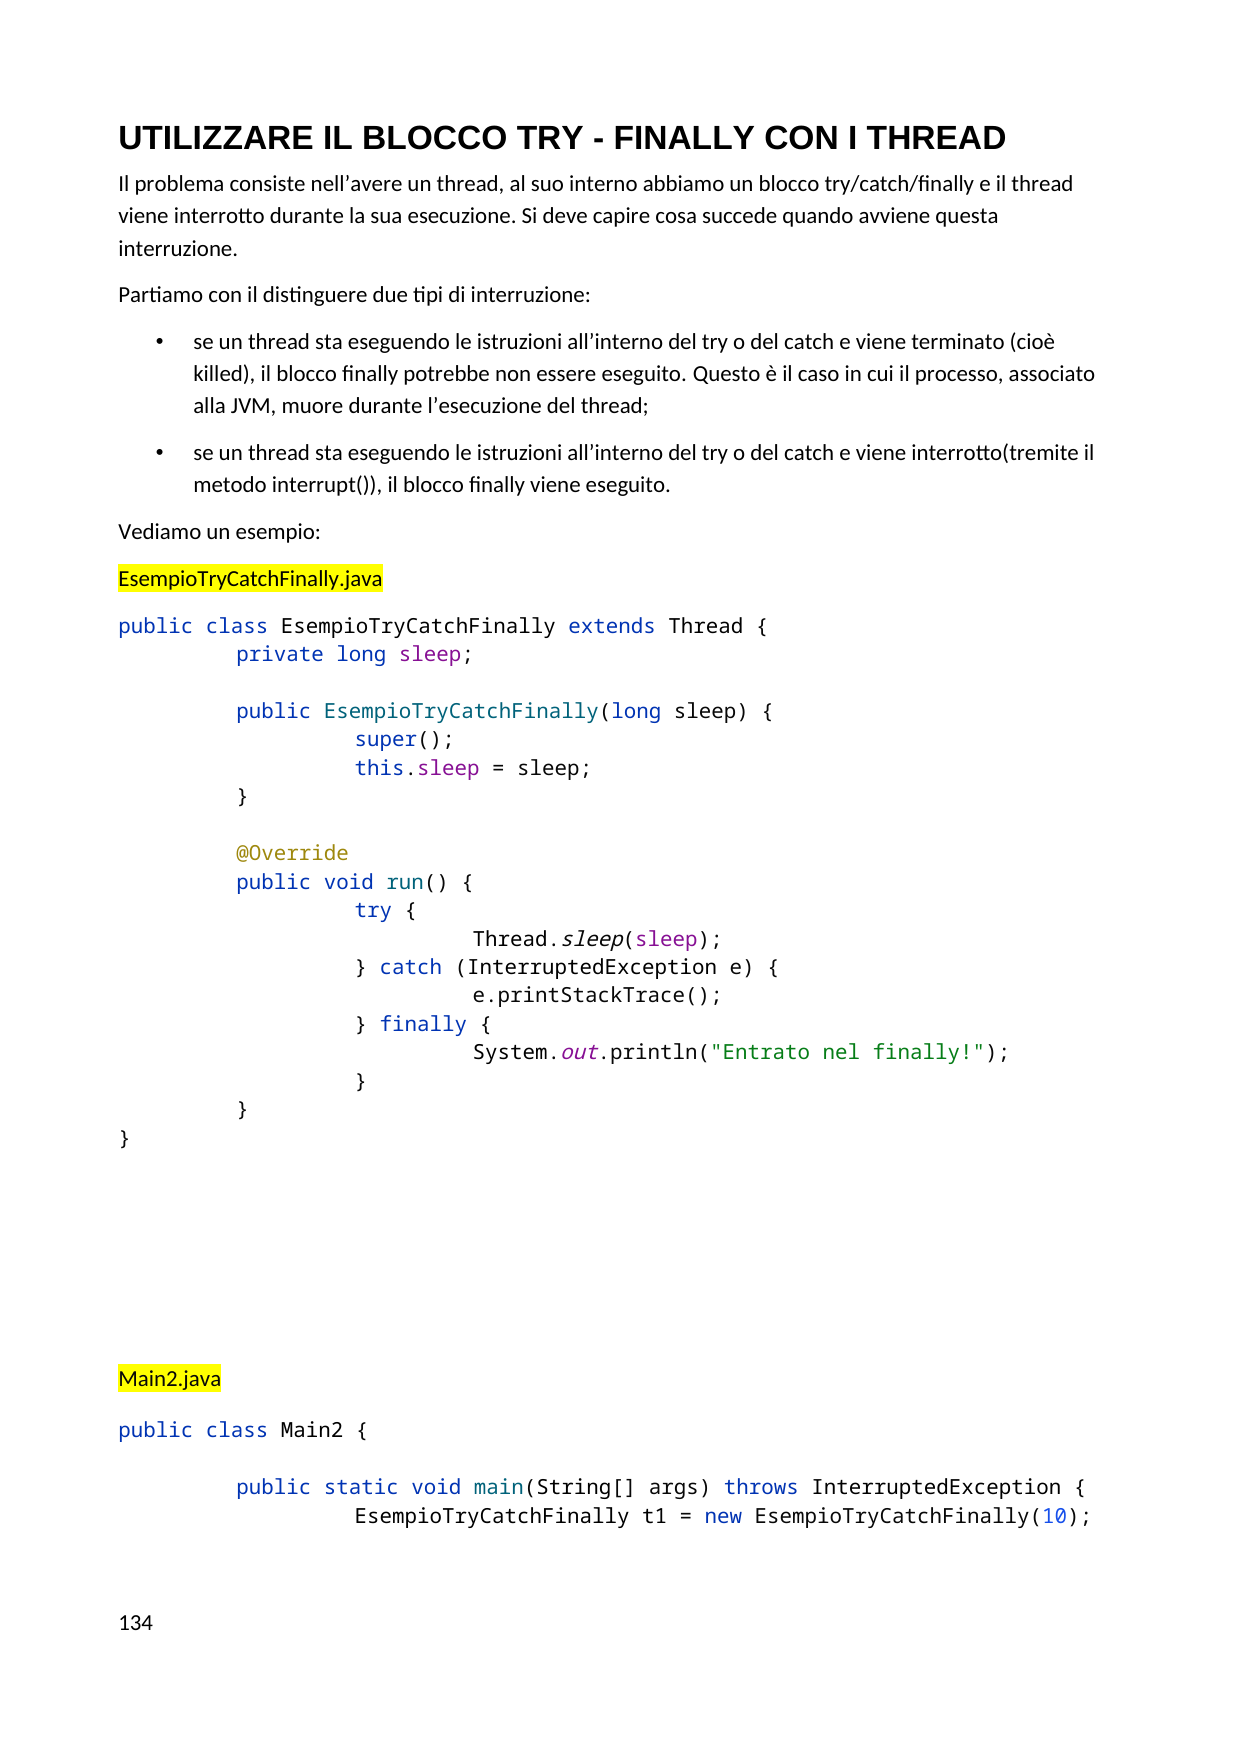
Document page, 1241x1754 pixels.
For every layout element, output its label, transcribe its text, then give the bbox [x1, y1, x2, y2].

text Main2.java [118, 1364, 1122, 1392]
text EsempioTryCatchFinally.java [118, 564, 1122, 592]
text Il problema consiste nell’avere un thread, al suo interno abbiamo un blocco try/catch/finally e il thread viene interrotto durante la sua esecuzione. Si deve capire cosa succede quando avviene questa interruzione. [118, 169, 1122, 262]
text public class EsempioTryCatchFinally extends Thread { private long sleep; public EsempioTryCatchFinally(long sleep) { super(); this.sleep = sleep; } @Override public void run() { try { Thread.sleep(sleep); } catch (InterruptedException e) { e.printStackTrace(); } finally { System.out.println("Entrato nel finally!"); } } } [118, 611, 1122, 1151]
text Partiamo con il distinguere due tipi di interruzione: [118, 280, 1122, 308]
list se un thread sta eseguendo le istruzioni all’interno del try o del catch e viene terminato (cioè killed), il blocco finally potrebbe non essere eseguito. Questo è il caso in cui il processo, associato alla JVM, muore durante l’esecuzione del thread; [156, 327, 1122, 419]
text public class Main2 { public static void main(String[] args) throws InterruptedException { EsempioTryCatchFinally t1 = new EsempioTryCatchFinally(10); [118, 1416, 1122, 1558]
subtitle UTILIZZARE IL BLOCCO TRY - FINALLY CON I THREAD [118, 118, 1122, 157]
list se un thread sta eseguendo le istruzioni all’interno del try o del catch e viene interrotto(tremite il metodo interrupt()), il blocco finally viene eseguito. [156, 438, 1122, 498]
text Vediamo un esempio: [118, 517, 1122, 545]
